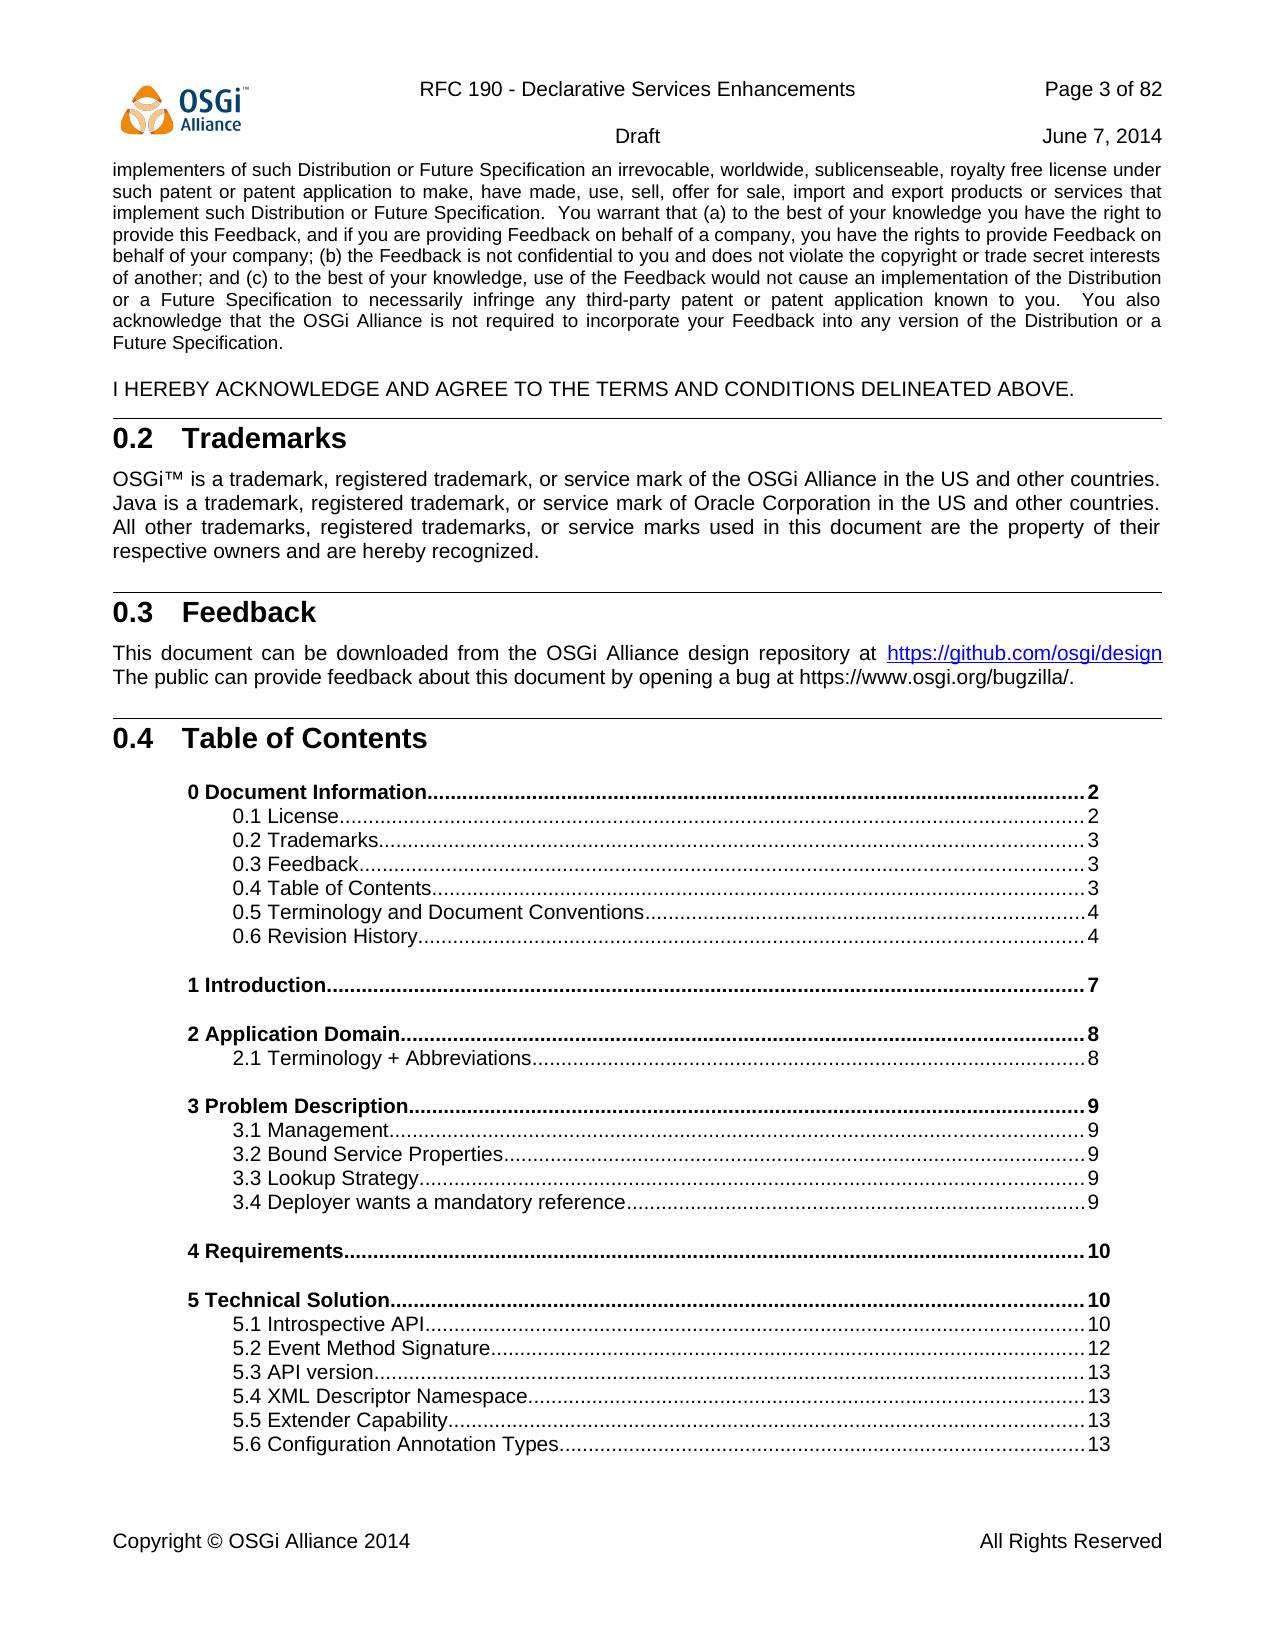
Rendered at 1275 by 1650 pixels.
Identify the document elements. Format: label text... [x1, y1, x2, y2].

text 3.2 Bound Service Properties 9 [232, 1142, 1162, 1166]
text 3.1 Management 9 [232, 1118, 1162, 1142]
text 5.6 Configuration Annotation Types 13 [232, 1432, 1162, 1456]
text implementers of such Distribution or Future Specification an irrevocable, worldwide, sublicenseable, royalty free license under such patent or patent application to make, have made, use, sell, offer for sale, import and export products or services that implement such Distribution or Future Specification. You warrant that (a) to the best of your knowledge you have the right to provide this Feedback, and if you are providing Feedback on behalf of a company, you have the rights to provide Feedback on behalf of your company; (b) the Feedback is not confidential to you and does not violate the copyright or trade secret interests of another; and (c) to the best of your knowledge, use of the Feedback would not cause an implementation of the Distribution or a Future Specification to necessarily infringe any third-party patent or patent application known to you. You also acknowledge that the OSGi Alliance is not required to incorporate your Feedback into any version of the Distribution or a Future Specification. [112, 159, 1162, 353]
text 5.4 XML Descriptor Namespace 13 [232, 1384, 1162, 1408]
subtitle Table of Contents [112, 719, 1162, 755]
text 0.2 Trademarks 3 [232, 828, 1162, 852]
text 0.6 Revision History 4 [232, 923, 1162, 947]
text 3.3 Lookup Strategy 9 [232, 1166, 1162, 1190]
picture [113, 78, 257, 142]
text OSGi™ is a trademark, registered trademark, or service mark of the OSGi Alliance in the US and other countries. Java is a trademark, registered trademark, or service mark of Oracle Corporation in the US and other countries. All other trademarks, registered trademarks, or service marks used in this document are the property of their respective owners and are hereby recognized. [112, 467, 1162, 563]
text 5.2 Event Method Signature 12 [232, 1336, 1162, 1360]
text 4 Requirements 10 [187, 1239, 1162, 1263]
text 0.1 License 2 [232, 804, 1162, 828]
text 2 Application Domain 8 [187, 1021, 1162, 1045]
text This document can be downloaded from the OSGi Alliance design repository at https://github.com/osgi/design The public can provide feedback about this document by opening a bug at https://www.osgi.org/bugzilla/. [112, 641, 1162, 689]
text 0.5 Terminology and Document Conventions 4 [232, 899, 1162, 923]
text 3.4 Deployer wants a mandatory reference 9 [232, 1190, 1162, 1214]
text 5.5 Extender Capability 13 [232, 1408, 1162, 1432]
text 2.1 Terminology + Abbreviations 8 [232, 1045, 1162, 1069]
text 0.4 Table of Contents 3 [232, 876, 1162, 899]
text 0.3 Feedback 3 [232, 852, 1162, 876]
text 3 Problem Description 9 [187, 1094, 1162, 1118]
text 5.3 API version 13 [232, 1360, 1162, 1384]
text 5 Technical Solution 10 [187, 1288, 1162, 1312]
subtitle Trademarks [112, 419, 1162, 454]
subtitle Feedback [112, 593, 1162, 628]
text I HEREBY ACKNOWLEDGE AND AGREE TO THE TERMS AND CONDITIONS DELINEATED ABOVE. [112, 377, 1162, 401]
text 1 Introduction 7 [187, 972, 1162, 996]
text 5.1 Introspective API 10 [232, 1312, 1162, 1336]
text 0 Document Information 2 [187, 780, 1162, 804]
